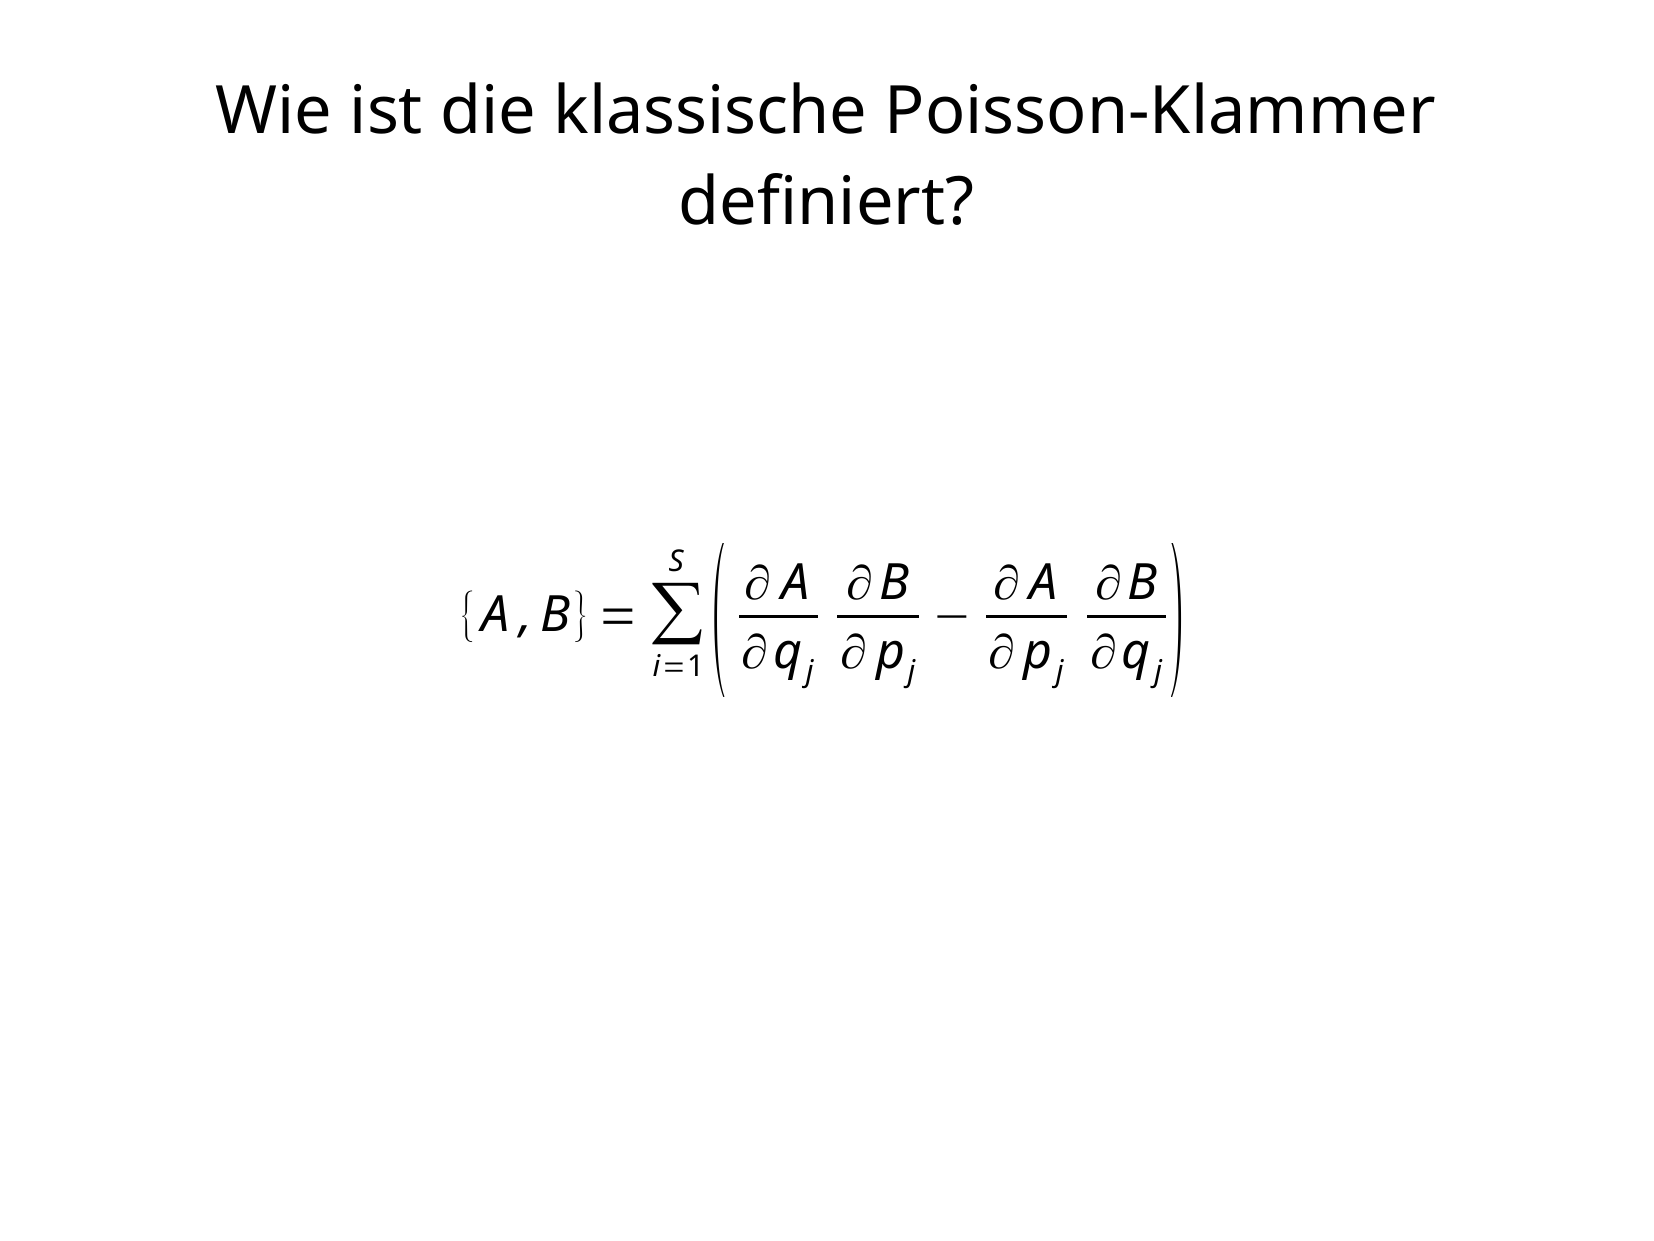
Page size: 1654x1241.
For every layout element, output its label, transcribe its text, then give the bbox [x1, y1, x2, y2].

title Wie ist die klassische Poisson-Klammer definiert? [82, 49, 1571, 257]
chart [454, 543, 1200, 697]
